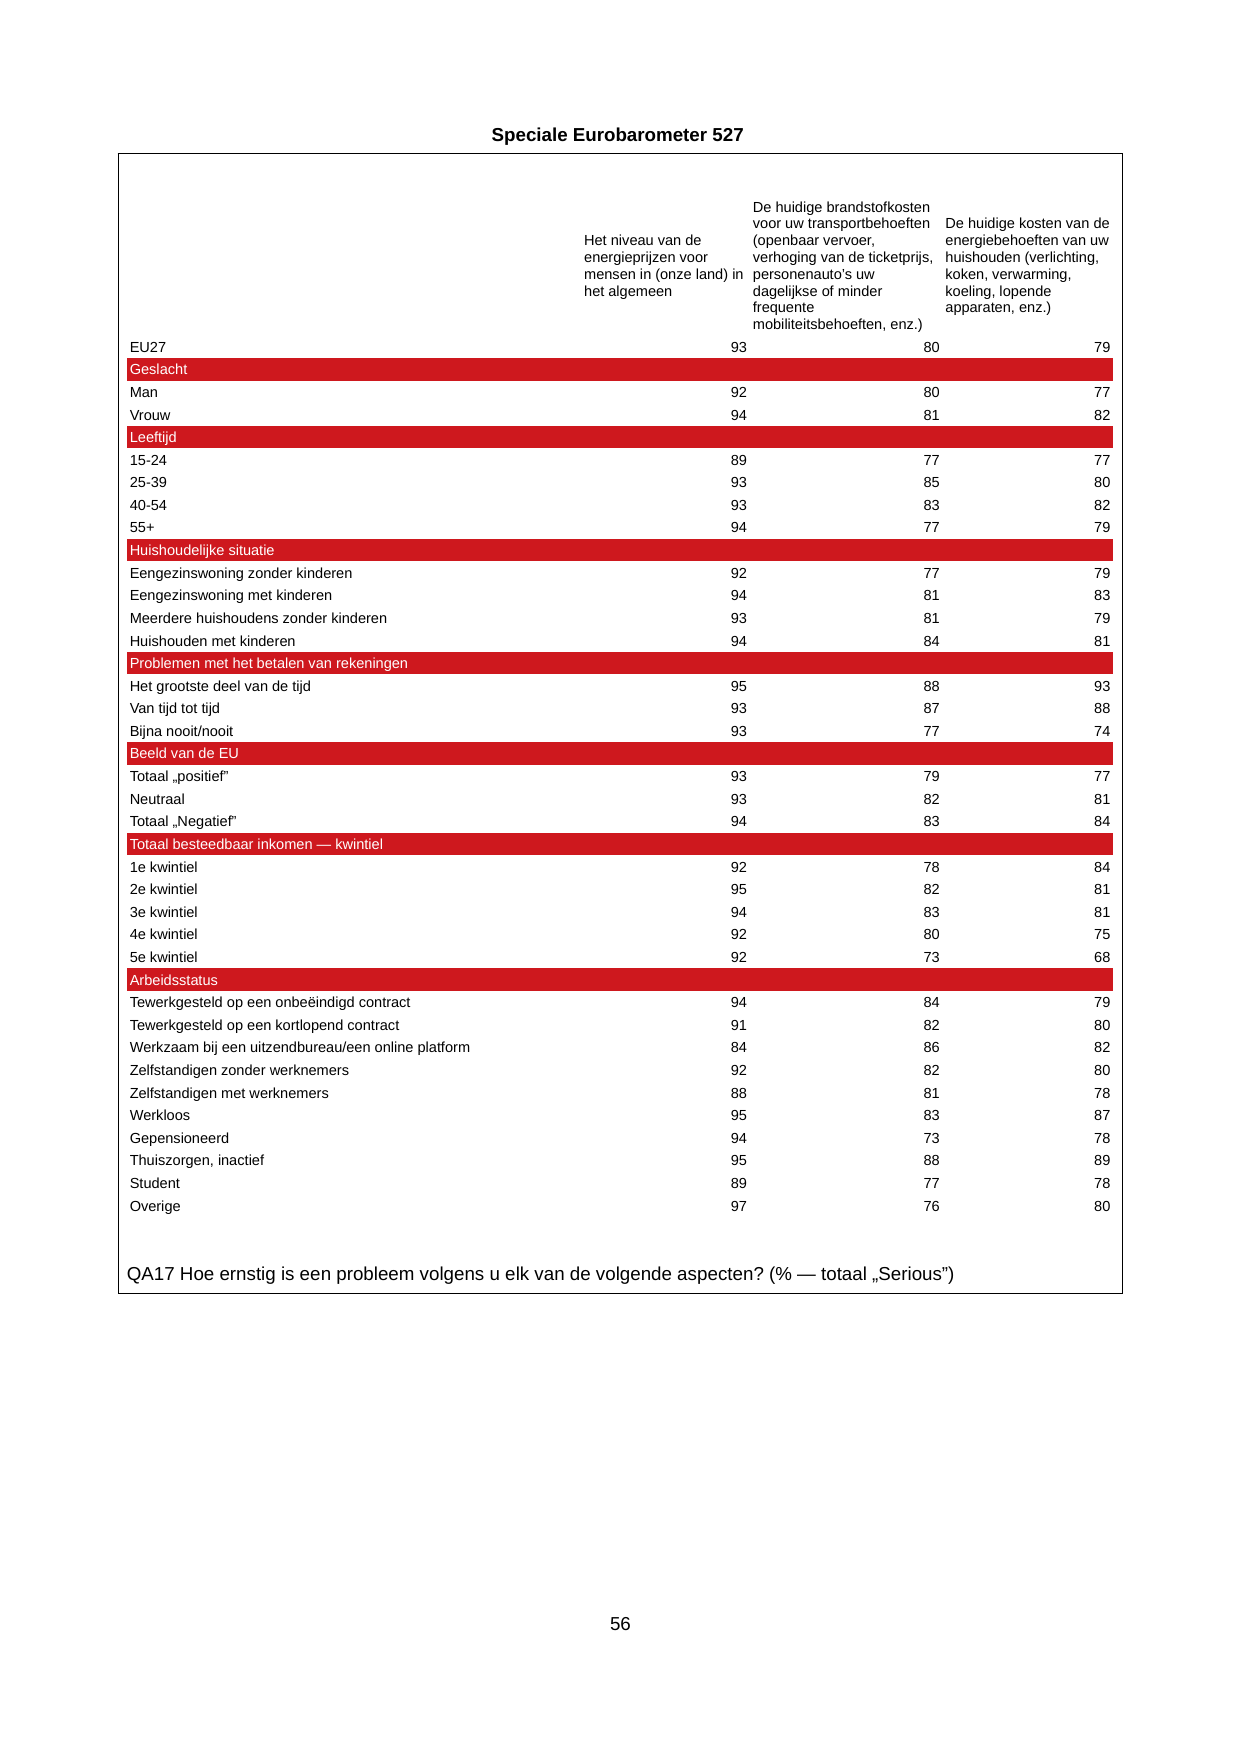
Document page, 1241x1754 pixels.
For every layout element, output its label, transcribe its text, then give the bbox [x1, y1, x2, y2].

table_cell 94 [581, 1127, 750, 1149]
table_cell 15-24 [127, 449, 581, 471]
table_cell 80 [750, 335, 942, 358]
table_cell Neutraal [127, 788, 581, 810]
table_cell 89 [581, 449, 750, 471]
table_cell [750, 426, 942, 448]
table_cell 81 [942, 901, 1113, 923]
table_cell 87 [750, 697, 942, 720]
table_cell 94 [581, 403, 750, 426]
table_cell Totaal „positief” [127, 765, 581, 787]
table_cell 1e kwintiel [127, 855, 581, 878]
table_cell [581, 652, 750, 674]
table_cell Meerdere huishoudens zonder kinderen [127, 607, 581, 629]
table_cell 88 [750, 675, 942, 697]
table_cell Zelfstandigen met werknemers [127, 1081, 581, 1104]
table_cell [942, 968, 1113, 991]
table_cell 94 [581, 629, 750, 652]
table_cell 89 [942, 1149, 1113, 1172]
table_cell EU27 [127, 335, 581, 358]
table_cell Problemen met het betalen van rekeningen [127, 652, 581, 674]
table_cell 93 [581, 788, 750, 810]
table_cell 94 [581, 901, 750, 923]
table_cell 81 [942, 788, 1113, 810]
table_header Het niveau van de energieprijzen voor mensen in (onze land) in het algemeen [581, 195, 750, 335]
table_cell [581, 539, 750, 561]
table_cell Eengezinswoning met kinderen [127, 584, 581, 607]
table_cell 84 [750, 629, 942, 652]
table_cell 83 [750, 1104, 942, 1127]
table_cell 79 [942, 561, 1113, 584]
table_cell 82 [750, 878, 942, 901]
table_cell Huishouden met kinderen [127, 629, 581, 652]
table_cell [942, 539, 1113, 561]
table_header [127, 195, 581, 335]
table_cell 92 [581, 1059, 750, 1081]
table_cell 81 [942, 629, 1113, 652]
table_cell [750, 652, 942, 674]
table_cell Vrouw [127, 403, 581, 426]
table_cell Van tijd tot tijd [127, 697, 581, 720]
text QA17 Hoe ernstig is een probleem volgens u elk van de volgende aspecten? (% — totaal „Serious”) [127, 1263, 1113, 1284]
table_cell Totaal „Negatief” [127, 810, 581, 833]
table_cell 4e kwintiel [127, 923, 581, 946]
table_cell 40-54 [127, 494, 581, 516]
table_cell [942, 652, 1113, 674]
table_cell 93 [581, 697, 750, 720]
table_header De huidige brandstofkosten voor uw transportbehoeften (openbaar vervoer, verhoging van de ticketprijs, personenauto’s uw dagelijkse of minder frequente mobiliteitsbehoeften, enz.) [750, 195, 942, 335]
table_cell Tewerkgesteld op een kortlopend contract [127, 1014, 581, 1036]
table_cell Gepensioneerd [127, 1127, 581, 1149]
table_cell 55+ [127, 516, 581, 539]
table_cell 93 [581, 494, 750, 516]
table_cell 68 [942, 946, 1113, 968]
table_cell Eengezinswoning zonder kinderen [127, 561, 581, 584]
table_cell 92 [581, 946, 750, 968]
table_cell Werkloos [127, 1104, 581, 1127]
table_cell 83 [750, 810, 942, 833]
table_cell 83 [750, 901, 942, 923]
table_cell Bijna nooit/nooit [127, 720, 581, 742]
table_cell [750, 539, 942, 561]
table_cell 82 [942, 494, 1113, 516]
table_cell Huishoudelijke situatie [127, 539, 581, 561]
table_cell 80 [942, 1194, 1113, 1217]
table_cell 94 [581, 810, 750, 833]
table_cell 2e kwintiel [127, 878, 581, 901]
table_cell 78 [942, 1081, 1113, 1104]
table_cell 3e kwintiel [127, 901, 581, 923]
table_cell [942, 426, 1113, 448]
table_cell Arbeidsstatus [127, 968, 581, 991]
table_cell Zelfstandigen zonder werknemers [127, 1059, 581, 1081]
table_cell 77 [750, 1172, 942, 1194]
table_cell 84 [581, 1036, 750, 1059]
table_cell Leeftijd [127, 426, 581, 448]
table_cell 76 [750, 1194, 942, 1217]
table_cell 77 [750, 720, 942, 742]
table_cell Geslacht [127, 358, 581, 381]
table_cell [750, 968, 942, 991]
table_cell 95 [581, 878, 750, 901]
table_cell 77 [942, 381, 1113, 403]
table_cell 74 [942, 720, 1113, 742]
table_cell 79 [942, 335, 1113, 358]
table_cell 82 [942, 403, 1113, 426]
table_cell 79 [750, 765, 942, 787]
table_cell 93 [581, 765, 750, 787]
table_cell [581, 833, 750, 855]
table_cell 77 [750, 449, 942, 471]
table_cell 78 [750, 855, 942, 878]
table_cell 92 [581, 923, 750, 946]
table_cell 81 [750, 607, 942, 629]
table_cell 82 [750, 1059, 942, 1081]
table_cell 87 [942, 1104, 1113, 1127]
table_cell [942, 833, 1113, 855]
table_cell 89 [581, 1172, 750, 1194]
table_cell [581, 968, 750, 991]
table_cell Overige [127, 1194, 581, 1217]
table_cell 82 [750, 1014, 942, 1036]
table_cell 94 [581, 991, 750, 1013]
table_cell 92 [581, 855, 750, 878]
table_cell 80 [942, 471, 1113, 494]
table_cell 81 [750, 584, 942, 607]
table_cell 92 [581, 381, 750, 403]
table_cell Thuiszorgen, inactief [127, 1149, 581, 1172]
table_cell Beeld van de EU [127, 742, 581, 765]
table_cell 79 [942, 991, 1113, 1013]
table_cell 77 [750, 516, 942, 539]
table_cell 81 [750, 1081, 942, 1104]
table_cell 77 [942, 765, 1113, 787]
table_cell 93 [581, 471, 750, 494]
table_cell [581, 426, 750, 448]
table_cell 79 [942, 516, 1113, 539]
table_cell Tewerkgesteld op een onbeëindigd contract [127, 991, 581, 1013]
table_cell [942, 742, 1113, 765]
table_cell Het grootste deel van de tijd [127, 675, 581, 697]
table_cell 73 [750, 1127, 942, 1149]
table_cell [942, 358, 1113, 381]
table_cell 73 [750, 946, 942, 968]
table_cell [581, 742, 750, 765]
table_cell 84 [750, 991, 942, 1013]
table_cell Student [127, 1172, 581, 1194]
table_cell 80 [942, 1014, 1113, 1036]
table_cell 84 [942, 810, 1113, 833]
table_cell 82 [942, 1036, 1113, 1059]
table_cell 95 [581, 1149, 750, 1172]
table_cell 25-39 [127, 471, 581, 494]
table_cell Man [127, 381, 581, 403]
table_cell 94 [581, 584, 750, 607]
table_cell 81 [750, 403, 942, 426]
table_cell 92 [581, 561, 750, 584]
table_cell 79 [942, 607, 1113, 629]
table_cell 78 [942, 1127, 1113, 1149]
table_cell 93 [581, 720, 750, 742]
table_cell Totaal besteedbaar inkomen — kwintiel [127, 833, 581, 855]
table_cell 80 [750, 923, 942, 946]
table_cell 83 [750, 494, 942, 516]
table_cell 88 [942, 697, 1113, 720]
table_cell 84 [942, 855, 1113, 878]
table_cell 77 [750, 561, 942, 584]
table_cell 86 [750, 1036, 942, 1059]
table_cell 95 [581, 1104, 750, 1127]
table_cell 80 [942, 1059, 1113, 1081]
table_cell 85 [750, 471, 942, 494]
table_cell [750, 742, 942, 765]
table_cell 88 [581, 1081, 750, 1104]
table_cell 93 [581, 335, 750, 358]
table_cell 75 [942, 923, 1113, 946]
table_cell 93 [942, 675, 1113, 697]
table_header De huidige kosten van de energiebehoeften van uw huishouden (verlichting, koken, verwarming, koeling, lopende apparaten, enz.) [942, 195, 1113, 335]
table_cell [581, 358, 750, 381]
table_cell 78 [942, 1172, 1113, 1194]
table_cell Werkzaam bij een uitzendbureau/een online platform [127, 1036, 581, 1059]
table_cell [750, 358, 942, 381]
table_cell [750, 833, 942, 855]
table_cell 91 [581, 1014, 750, 1036]
table_cell 81 [942, 878, 1113, 901]
table_cell 93 [581, 607, 750, 629]
table_cell 80 [750, 381, 942, 403]
table_cell 5e kwintiel [127, 946, 581, 968]
table_cell 95 [581, 675, 750, 697]
table_cell 77 [942, 449, 1113, 471]
table_cell 97 [581, 1194, 750, 1217]
table_cell 82 [750, 788, 942, 810]
table_cell 83 [942, 584, 1113, 607]
table_cell 94 [581, 516, 750, 539]
table_cell 88 [750, 1149, 942, 1172]
